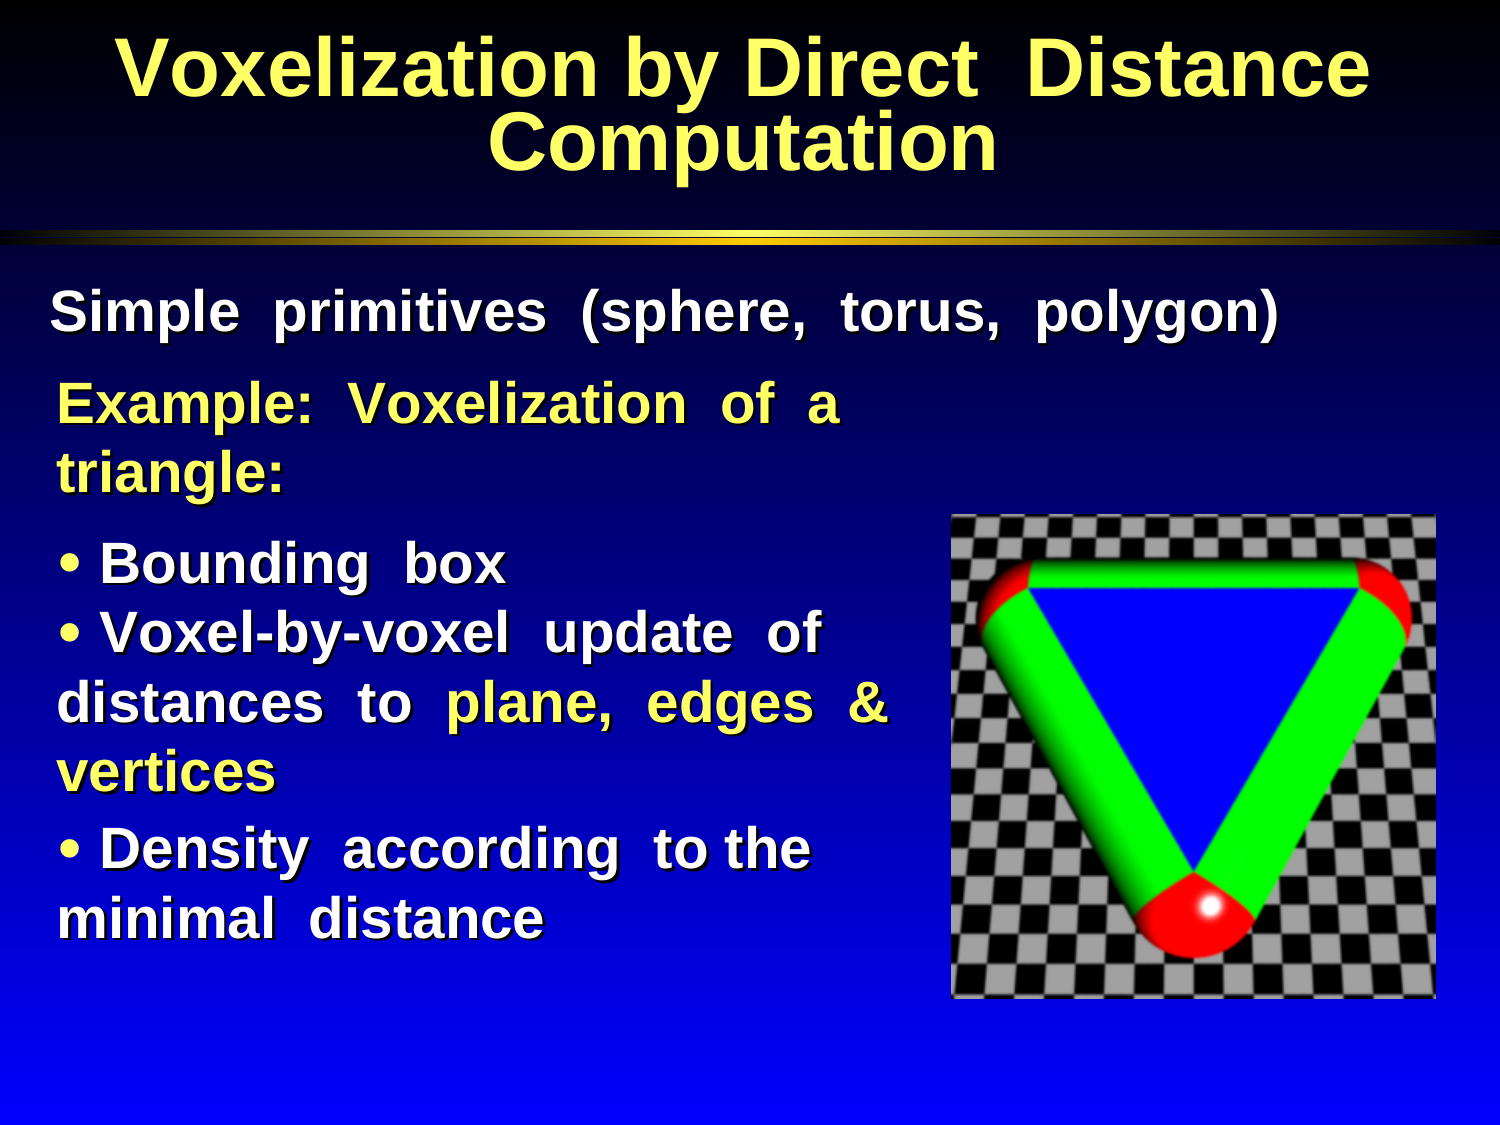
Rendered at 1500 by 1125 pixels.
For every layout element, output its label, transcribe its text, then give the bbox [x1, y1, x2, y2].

picture [951, 514, 1436, 999]
text_box Example: Voxelization of a triangle: Bounding box Voxel-by-voxel update of distances to plane, edges & vertices Density according to the minimal distance [41, 358, 945, 1125]
title Voxelization by Direct Distance Computation [99, 0, 1388, 226]
text_box Simple primitives (sphere, torus, polygon) [34, 266, 1483, 380]
